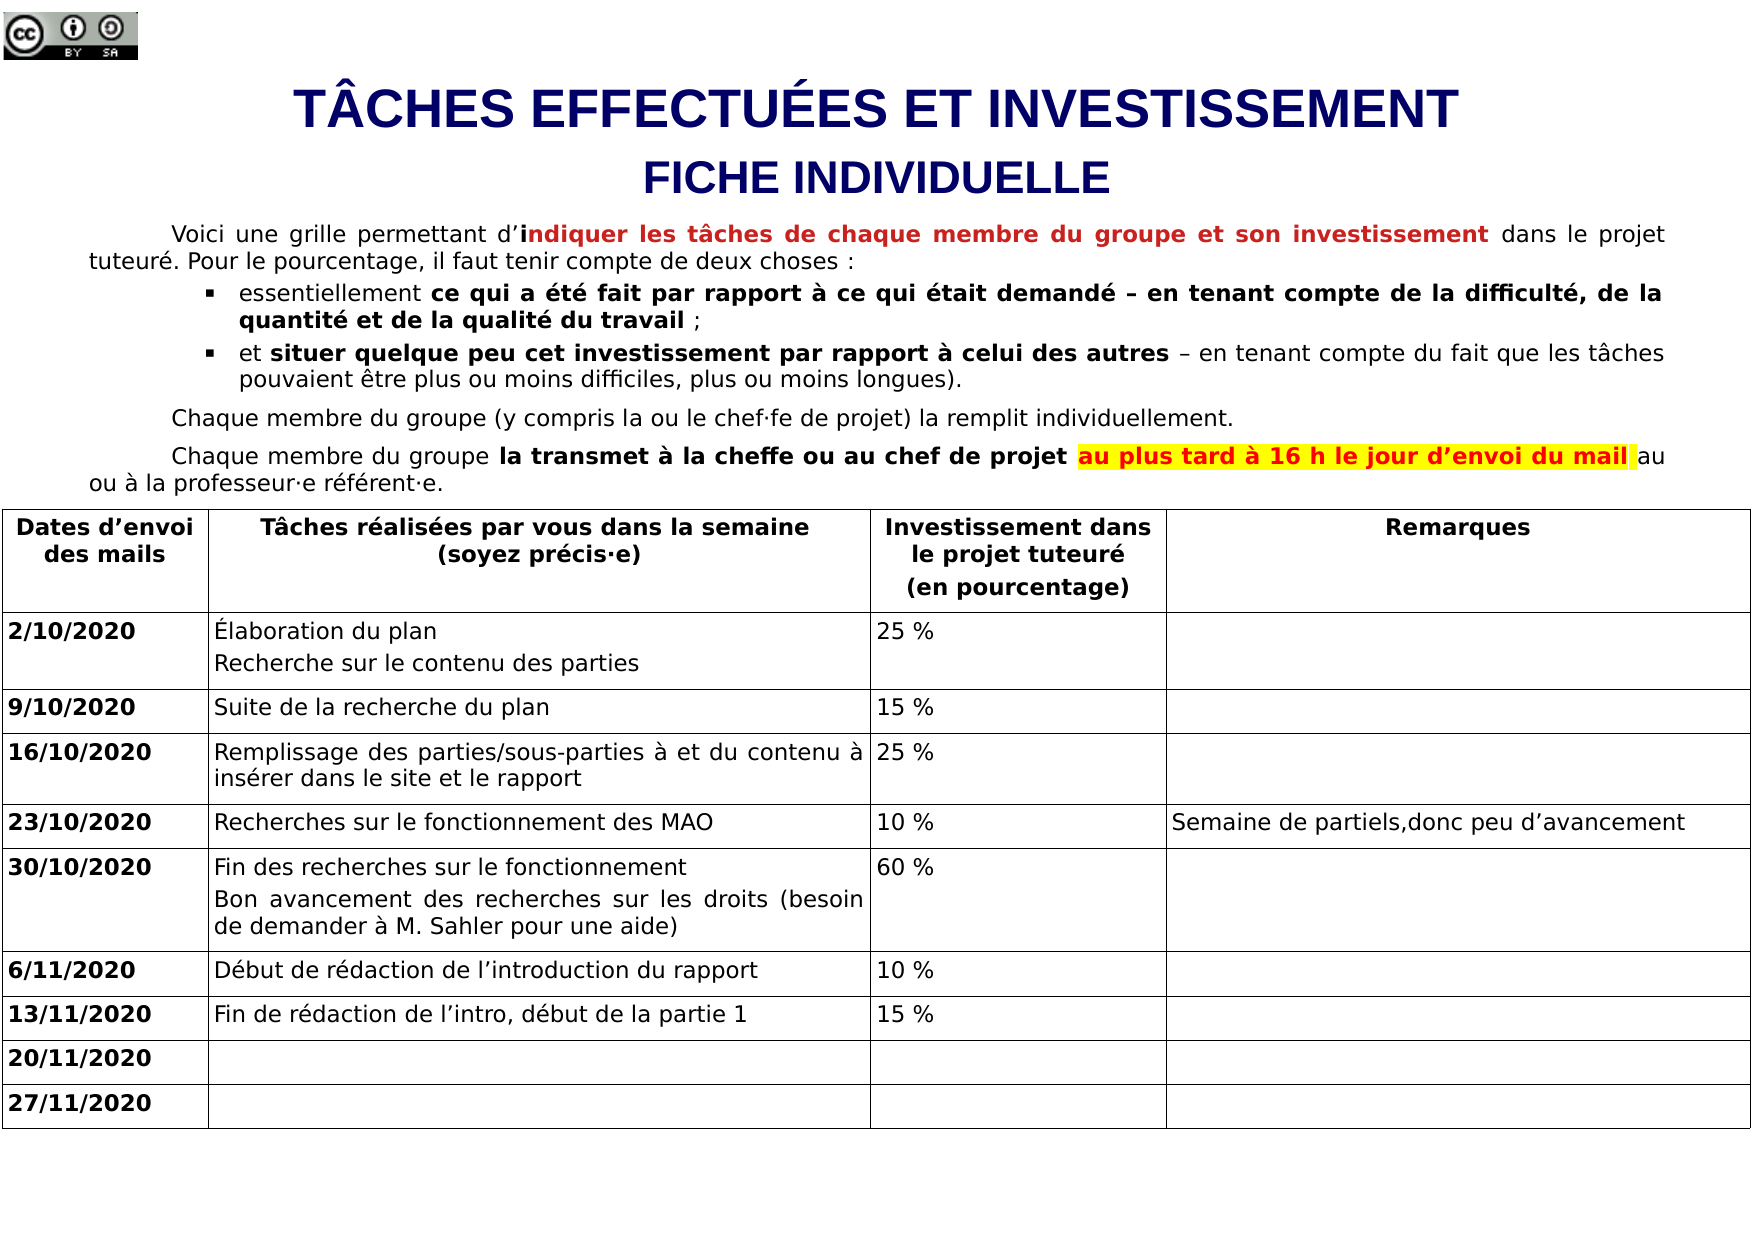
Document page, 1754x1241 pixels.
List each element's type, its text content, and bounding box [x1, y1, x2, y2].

table_cell 10 % [871, 805, 1166, 848]
table_cell [1167, 952, 1750, 996]
picture [3, 12, 138, 60]
table_cell [871, 1041, 1166, 1084]
table_cell 23/10/2020 [3, 805, 208, 848]
table_cell Semaine de partiels,donc peu d’avancement [1167, 805, 1750, 848]
list et situer quelque peu cet investissement par rapport à celui des autres – en tenant compte du fait que les tâches pouvaient être plus ou moins difficiles, plus ou moins longues). [201, 340, 1665, 393]
table_cell 60 % [871, 849, 1166, 951]
table_cell 27/11/2020 [3, 1085, 208, 1128]
table_cell [1167, 734, 1750, 804]
table_header Investissement dans le projet tuteuré (en pourcentage) [871, 510, 1166, 612]
table_cell 25 % [871, 734, 1166, 804]
table_cell [1167, 997, 1750, 1040]
text Voici une grille permettant d’indiquer les tâches de chaque membre du groupe et son investissement dans le projet tuteuré. Pour le pourcentage, il faut tenir compte de deux choses : [88, 221, 1665, 275]
list essentiellement ce qui a été fait par rapport à ce qui était demandé – en tenant compte de la difficulté, de la quantité et de la qualité du travail ; [201, 281, 1665, 334]
table_cell [1167, 1041, 1750, 1084]
table_cell 16/10/2020 [3, 734, 208, 804]
table_cell 15 % [871, 690, 1166, 733]
table_cell [871, 1085, 1166, 1128]
table_header Dates d’envoi des mails [3, 510, 208, 612]
table_cell [209, 1085, 870, 1128]
table_cell Élaboration du plan Recherche sur le contenu des parties [209, 613, 870, 689]
table_cell 10 % [871, 952, 1166, 996]
table_cell Suite de la recherche du plan [209, 690, 870, 733]
table_cell Remplissage des parties/sous-parties à et du contenu à insérer dans le site et le rapport [209, 734, 870, 804]
table_cell [1167, 1085, 1750, 1128]
table_cell 9/10/2020 [3, 690, 208, 733]
table_cell 6/11/2020 [3, 952, 208, 996]
table_cell 2/10/2020 [3, 613, 208, 689]
table_cell [209, 1041, 870, 1084]
table_cell 20/11/2020 [3, 1041, 208, 1084]
table_cell 13/11/2020 [3, 997, 208, 1040]
table_cell 15 % [871, 997, 1166, 1040]
table_cell Fin des recherches sur le fonctionnement Bon avancement des recherches sur les droits (besoin de demander à M. Sahler pour une aide) [209, 849, 870, 951]
table_cell [1167, 849, 1750, 951]
table_header Tâches réalisées par vous dans la semaine (soyez précis·e) [209, 510, 870, 612]
table_cell Recherches sur le fonctionnement des MAO [209, 805, 870, 848]
table_cell [1167, 613, 1750, 689]
text Chaque membre du groupe (y compris la ou le chef·fe de projet) la remplit individuellement. [88, 405, 1665, 432]
subtitle TÂCHES EFFECTUÉES ET INVESTISSEMENT [88, 77, 1665, 139]
table_cell Fin de rédaction de l’intro, début de la partie 1 [209, 997, 870, 1040]
table_cell [1167, 690, 1750, 733]
subtitle FICHE INDIVIDUELLE [88, 151, 1665, 204]
table_header Remarques [1167, 510, 1750, 612]
table_cell Début de rédaction de l’introduction du rapport [209, 952, 870, 996]
table_cell 25 % [871, 613, 1166, 689]
table_cell 30/10/2020 [3, 849, 208, 951]
text Chaque membre du groupe la transmet à la cheffe ou au chef de projet au plus tard à 16 h le jour d’envoi du mail au ou à la professeur·e référent·e. [88, 443, 1665, 497]
